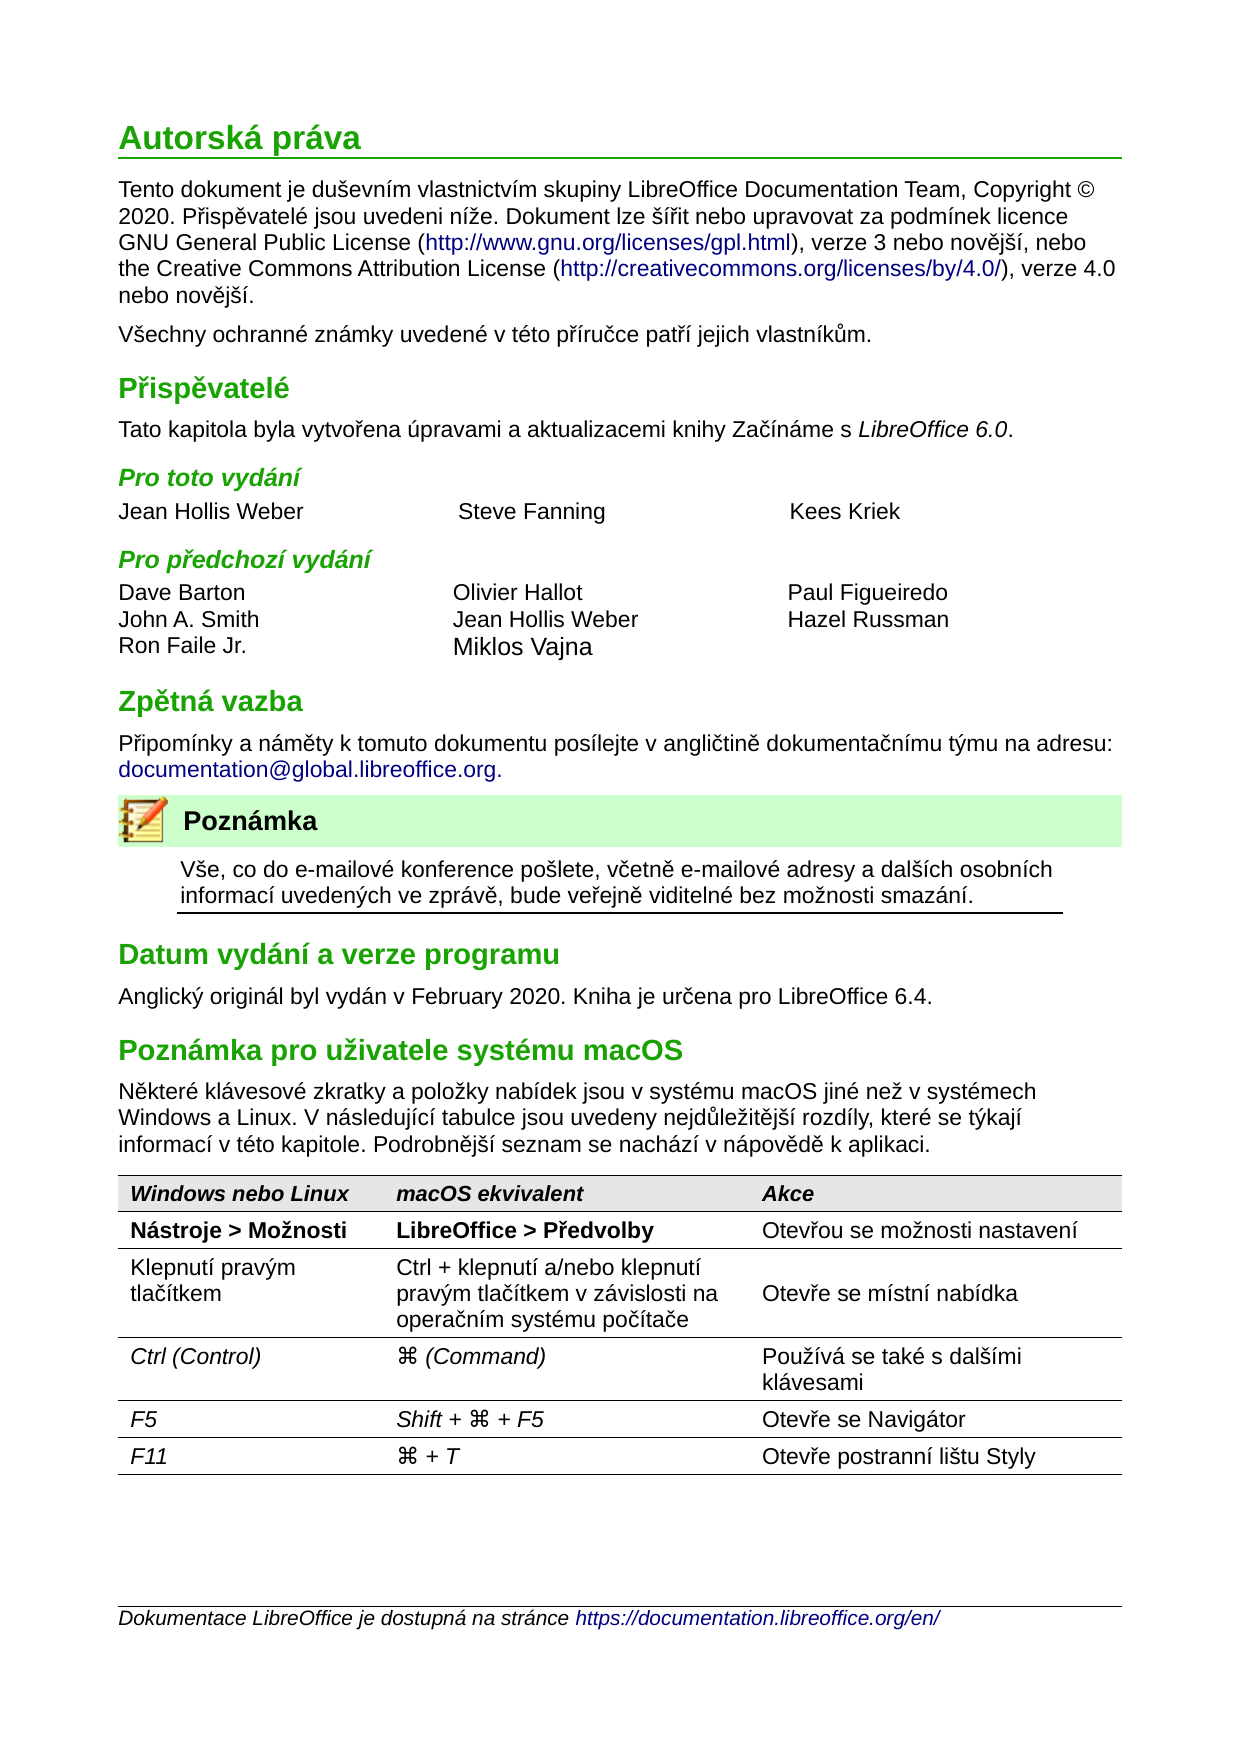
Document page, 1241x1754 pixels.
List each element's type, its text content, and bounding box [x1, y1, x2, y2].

table_cell ⌘ + T [384, 1438, 750, 1474]
table_header macOS ekvivalent [384, 1176, 750, 1211]
table_cell [788, 632, 1122, 661]
table_header Olivier Hallot [453, 579, 787, 606]
table_header Jean Hollis Weber [118, 498, 458, 524]
table_header Windows nebo Linux [118, 1176, 384, 1211]
table_cell F5 [118, 1401, 384, 1437]
table_cell Otevře postranní lištu Styly [750, 1438, 1122, 1474]
table_cell F11 [118, 1438, 384, 1474]
text Tento dokument je duševním vlastnictvím skupiny LibreOffice Documentation Team, Copyright © 2020. Přispěvatelé jsou uvedeni níže. Dokument lze šířit nebo upravovat za podmínek licence GNU General Public License (http://www.gnu.org/licenses/gpl.html), verze 3 nebo novější, nebo the Creative Commons Attribution License (http://creativecommons.org/licenses/by/4.0/), verze 4.0 nebo novější. [118, 176, 1122, 308]
picture [119, 795, 170, 846]
subtitle Pro toto vydání [118, 463, 1122, 492]
table_header Paul Figueiredo [788, 579, 1122, 606]
table_cell Hazel Russman [788, 606, 1122, 632]
table_cell Miklos Vajna [453, 632, 787, 661]
table_cell Používá se také s dalšími klávesami [750, 1338, 1122, 1400]
table_cell John A. Smith [118, 606, 453, 632]
table_cell ⌘ (Command) [384, 1338, 750, 1400]
table_header Kees Kriek [789, 498, 1122, 524]
text Všechny ochranné známky uvedené v této příručce patří jejich vlastníkům. [118, 321, 1122, 347]
table_cell Ctrl + klepnutí a/nebo klepnutí pravým tlačítkem v závislosti na operačním systému počítače [384, 1249, 750, 1337]
subtitle Zpětná vazba [118, 684, 1122, 718]
table_cell Otevře se místní nabídka [750, 1249, 1122, 1337]
table_cell Ctrl (Control) [118, 1338, 384, 1400]
table_cell Jean Hollis Weber [453, 606, 787, 632]
subtitle Autorská práva [118, 118, 1122, 157]
table_cell Klepnutí pravým tlačítkem [118, 1249, 384, 1337]
text Připomínky a náměty k tomuto dokumentu posílejte v angličtině dokumentačnímu týmu na adresu: documentation@global.libreoffice.org. [118, 730, 1122, 782]
subtitle Pro předchozí vydání [118, 544, 1122, 573]
subtitle Poznámka pro uživatele systému macOS [118, 1033, 1122, 1066]
table_header Steve Fanning [458, 498, 789, 524]
table_header Akce [750, 1176, 1122, 1211]
text Některé klávesové zkratky a položky nabídek jsou v systému macOS jiné než v systémech Windows a Linux. V následující tabulce jsou uvedeny nejdůležitější rozdíly, které se týkají informací v této kapitole. Podrobnější seznam se nachází v nápovědě k aplikaci. [118, 1078, 1122, 1157]
table_cell Nástroje > Možnosti [118, 1212, 384, 1247]
subtitle Datum vydání a verze programu [118, 937, 1122, 971]
table_header Dave Barton [118, 579, 453, 606]
subtitle Poznámka [118, 803, 1122, 843]
table_cell Ron Faile Jr. [118, 632, 453, 661]
text Vše, co do e-mailové konference pošlete, včetně e-mailové adresy a dalších osobních informací uvedených ve zprávě, bude veřejně viditelné bez možnosti smazání. [177, 853, 1063, 912]
subtitle Přispěvatelé [118, 371, 1122, 404]
text Anglický originál byl vydán v únoru 2020. Kniha je určena pro LibreOffice 6.4. [118, 983, 1122, 1009]
table_cell LibreOffice > Předvolby [384, 1212, 750, 1247]
text Tato kapitola byla vytvořena úpravami a aktualizacemi knihy Začínáme s LibreOffice 6.0. [118, 416, 1122, 442]
table_cell Otevřou se možnosti nastavení [750, 1212, 1122, 1247]
table_cell Otevře se Navigátor [750, 1401, 1122, 1437]
table_cell Shift + ⌘ + F5 [384, 1401, 750, 1437]
